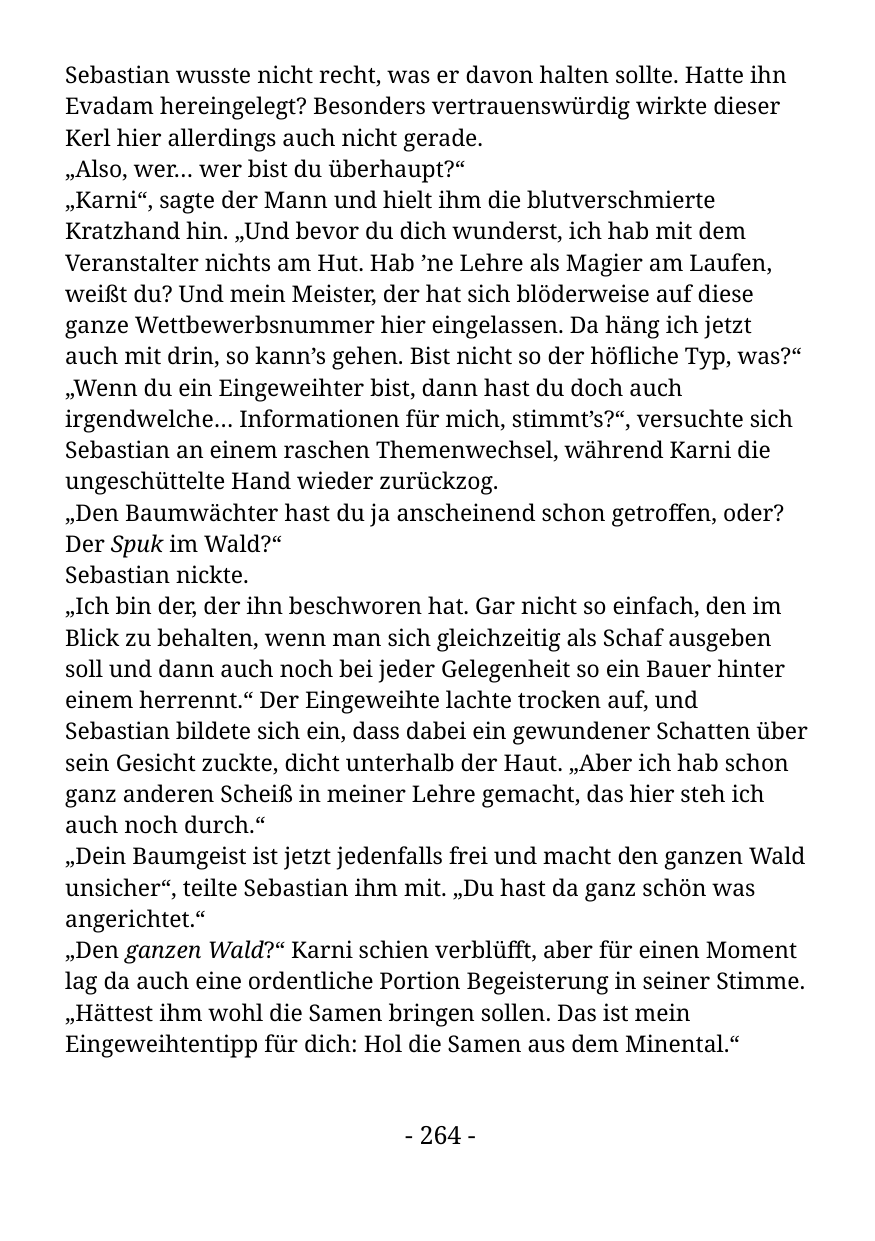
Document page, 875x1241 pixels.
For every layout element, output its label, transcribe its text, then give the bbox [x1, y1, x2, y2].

text Sebastian wusste nicht recht, was er davon halten sollte. Hatte ihn Evadam hereingelegt? Besonders vertrauenswürdig wirkte dieser Kerl hier allerdings auch nicht gerade. „Also, wer… wer bist du überhaupt?“ „Karni“, sagte der Mann und hielt ihm die blutverschmierte Kratzhand hin. „Und bevor du dich wunderst, ich hab mit dem Veranstalter nichts am Hut. Hab ’ne Lehre als Magier am Laufen, weißt du? Und mein Meister, der hat sich blöderweise auf diese ganze Wettbewerbsnummer hier eingelassen. Da häng ich jetzt auch mit drin, so kann’s gehen. Bist nicht so der höfliche Typ, was?“ „Wenn du ein Eingeweihter bist, dann hast du doch auch irgendwelche… Informationen für mich, stimmt’s?“, versuchte sich Sebastian an einem raschen Themenwechsel, während Karni die ungeschüttelte Hand wieder zurückzog. „Den Baumwächter hast du ja anscheinend schon getroffen, oder? Der Spuk im Wald?“ Sebastian nickte. „Ich bin der, der ihn beschworen hat. Gar nicht so einfach, den im Blick zu behalten, wenn man sich gleichzeitig als Schaf ausgeben soll und dann auch noch bei jeder Gelegenheit so ein Bauer hinter einem herrennt.“ Der Eingeweihte lachte trocken auf, und Sebastian bildete sich ein, dass dabei ein gewundener Schatten über sein Gesicht zuckte, dicht unterhalb der Haut. „Aber ich hab schon ganz anderen Scheiß in meiner Lehre gemacht, das hier steh ich auch noch durch.“ „Dein Baumgeist ist jetzt jedenfalls frei und macht den ganzen Wald unsicher“, teilte Sebastian ihm mit. „Du hast da ganz schön was angerichtet.“ „Den ganzen Wald?“ Karni schien verblüfft, aber für einen Moment lag da auch eine ordentliche Portion Begeisterung in seiner Stimme. „Hättest ihm wohl die Samen bringen sollen. Das ist mein Eingeweihtentipp für dich: Hol die Samen aus dem Minental.“ [65, 59, 809, 1059]
